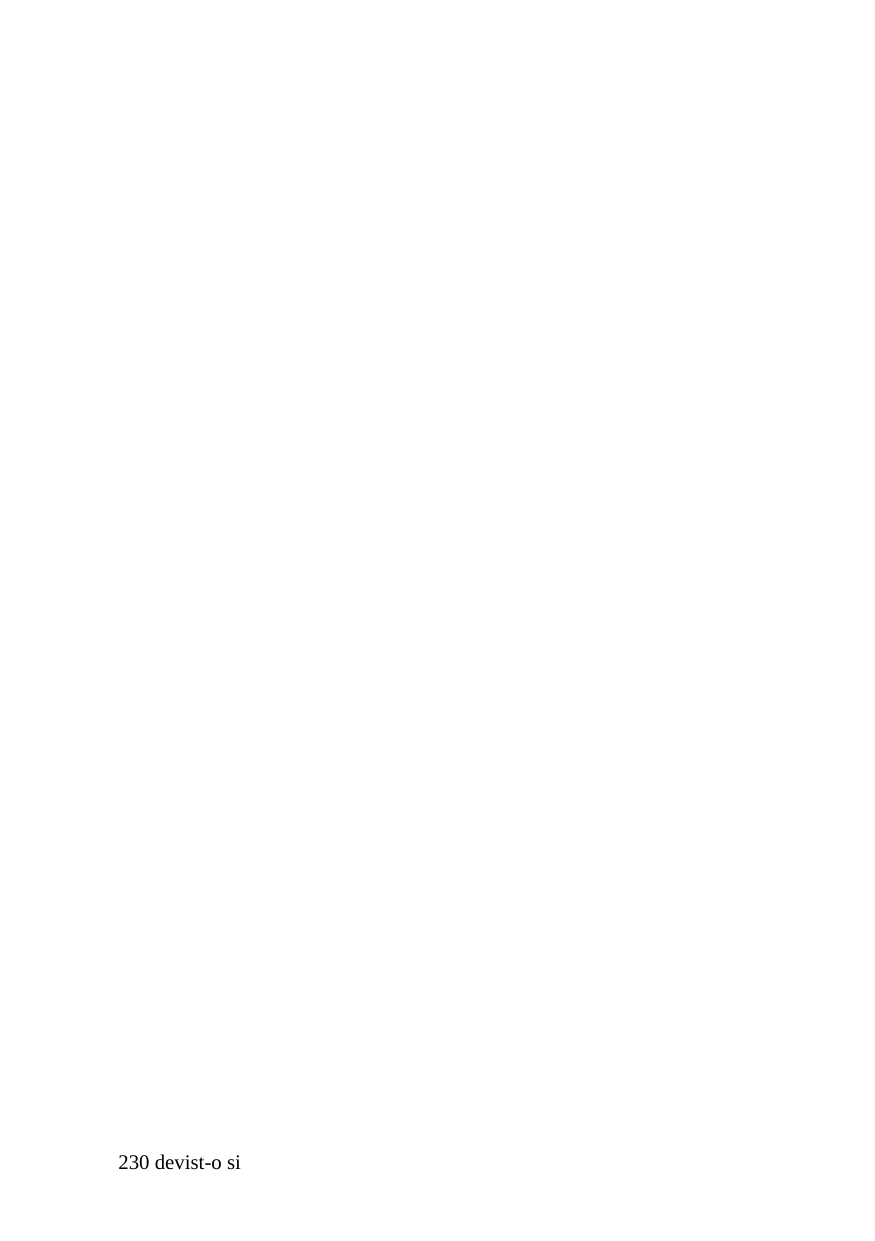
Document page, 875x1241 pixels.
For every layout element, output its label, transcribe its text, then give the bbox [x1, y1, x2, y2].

text 230 devist-o si [118, 1150, 756, 1174]
